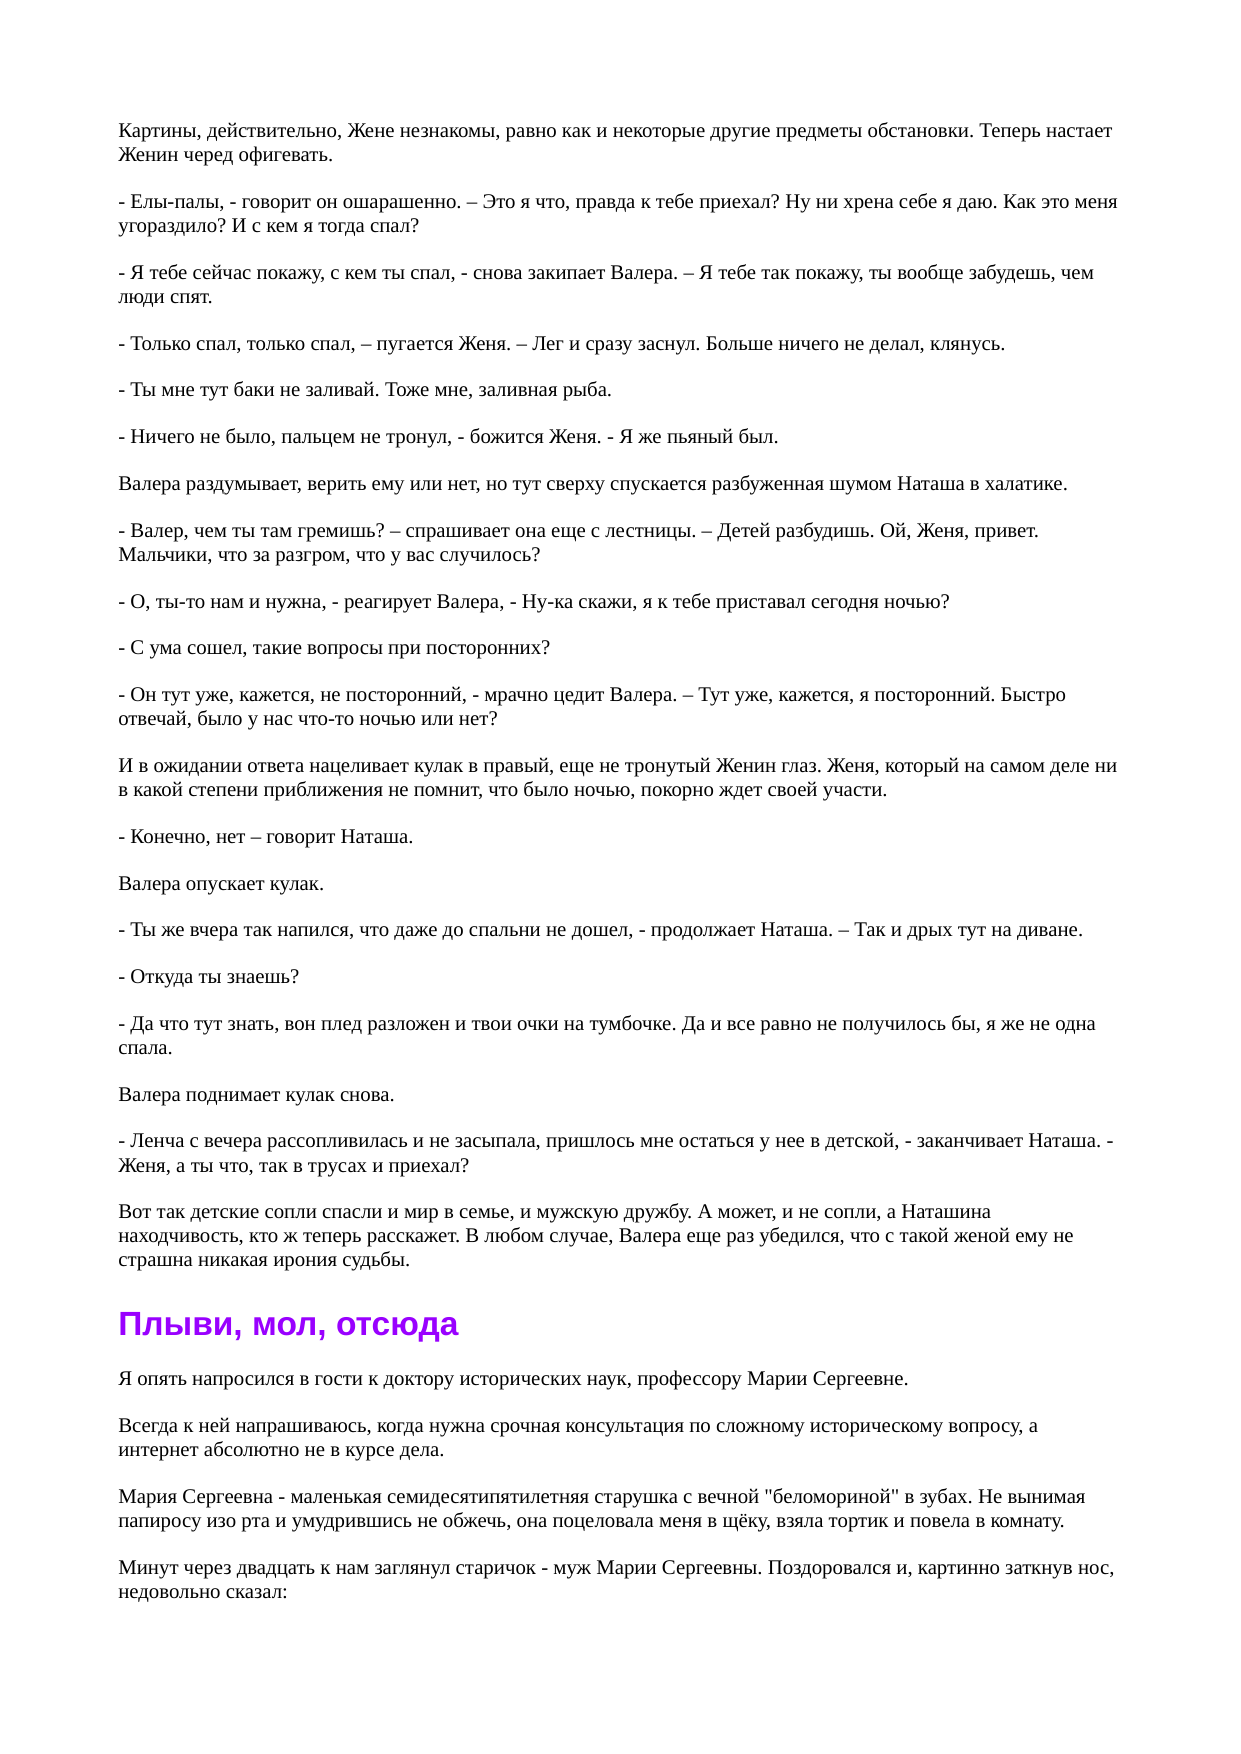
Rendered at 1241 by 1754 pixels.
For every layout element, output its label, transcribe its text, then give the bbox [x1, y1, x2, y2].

text - Откуда ты знаешь? [118, 964, 1122, 988]
text - Только спал, только спал, – пугается Женя. – Лег и сразу заснул. Больше ничего не делал, клянусь. [118, 331, 1122, 355]
text - Конечно, нет – говорит Наташа. [118, 824, 1122, 848]
text Вот так детские сопли спасли и мир в семье, и мужскую дружбу. А может, и не сопли, а Наташина находчивость, кто ж теперь расскажет. В любом случае, Валера еще раз убедился, что с такой женой ему не страшна никакая ирония судьбы. [118, 1199, 1122, 1271]
text И в ожидании ответа нацеливает кулак в правый, еще не тронутый Женин глаз. Женя, который на самом деле ни в какой степени приближения не помнит, что было ночью, покорно ждет своей участи. [118, 753, 1122, 801]
text - Ленча с вечера рассопливилась и не засыпала, пришлось мне остаться у нее в детской, - заканчивает Наташа. - Женя, а ты что, так в трусах и приехал? [118, 1128, 1122, 1177]
text - Елы-палы, - говорит он ошарашенно. – Это я что, правда к тебе приехал? Ну ни хрена себе я даю. Как это меня угораздило? И с кем я тогда спал? [118, 189, 1122, 237]
text - О, ты-то нам и нужна, - реагирует Валера, - Ну-ка скажи, я к тебе приставал сегодня ночью? [118, 588, 1122, 613]
text Валера поднимает кулак снова. [118, 1082, 1122, 1106]
text - Да что тут знать, вон плед разложен и твои очки на тумбочке. Да и все равно не получилось бы, я же не одна спала. [118, 1011, 1122, 1059]
text - Ты же вчера так напился, что даже до спальни не дошел, - продолжает Наташа. – Так и дрых тут на диване. [118, 917, 1122, 941]
text - Я тебе сейчас покажу, с кем ты спал, - снова закипает Валера. – Я тебе так покажу, ты вообще забудешь, чем люди спят. [118, 260, 1122, 308]
text - Ничего не было, пальцем не тронул, - божится Женя. - Я же пьяный был. [118, 424, 1122, 448]
text - Он тут уже, кажется, не посторонний, - мрачно цедит Валера. – Тут уже, кажется, я посторонний. Быстро отвечай, было у нас что-то ночью или нет? [118, 682, 1122, 730]
subtitle Плыви, мол, отсюда [118, 1304, 1122, 1342]
text - С ума сошел, такие вопросы при посторонних? [118, 635, 1122, 659]
text - Валер, чем ты там гремишь? – спрашивает она еще с лестницы. – Детей разбудишь. Ой, Женя, привет. Мальчики, что за разгром, что у вас случилось? [118, 518, 1122, 566]
text Минут через двадцать к нам заглянул старичок - муж Марии Сергеевны. Поздоровался и, картинно заткнув нос, недовольно сказал: [118, 1554, 1122, 1603]
text Валера раздумывает, верить ему или нет, но тут сверху спускается разбуженная шумом Наташа в халатике. [118, 471, 1122, 495]
text Всегда к ней напрашиваюсь, когда нужна срочная консультация по сложному историческому вопросу, а интернет абсолютно не в курсе дела. [118, 1413, 1122, 1461]
text Я опять напросился в гости к доктору исторических наук, профессору Марии Сергеевне. [118, 1366, 1122, 1390]
text - Ты мне тут баки не заливай. Тоже мне, заливная рыба. [118, 377, 1122, 401]
text Валера опускает кулак. [118, 871, 1122, 894]
text Мария Сергеевна - маленькая семидесятипятилетняя старушка с вечной "беломориной" в зубах. Не вынимая папиросу изо рта и умудрившись не обжечь, она поцеловала меня в щёку, взяла тортик и повела в комнату. [118, 1484, 1122, 1532]
text Картины, действительно, Жене незнакомы, равно как и некоторые другие предметы обстановки. Теперь настает Женин черед офигевать. [118, 118, 1122, 166]
